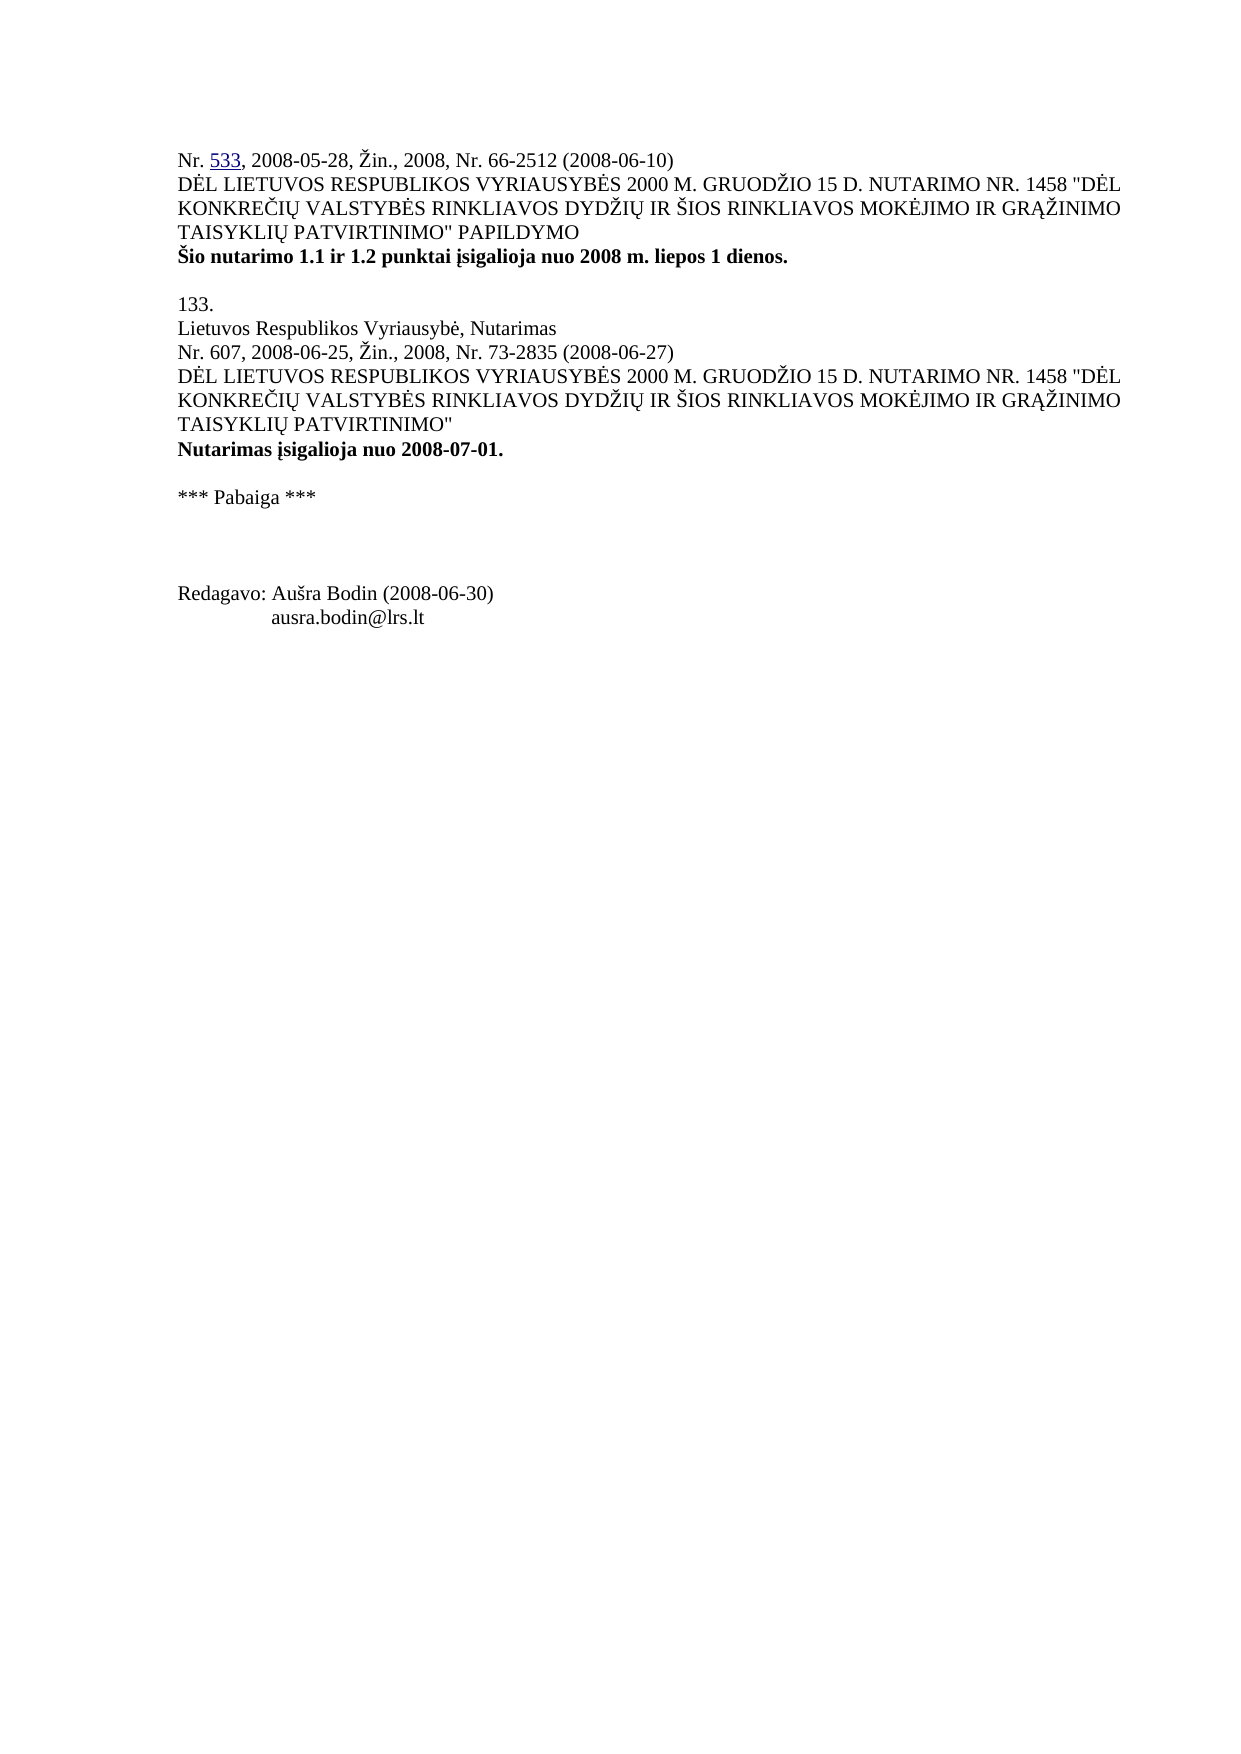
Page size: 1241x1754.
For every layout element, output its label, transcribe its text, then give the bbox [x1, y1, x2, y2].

text Šio nutarimo 1.1 ir 1.2 punktai įsigalioja nuo 2008 m. liepos 1 dienos. [177, 244, 1122, 268]
text *** Pabaiga *** [177, 484, 1122, 533]
text Nutarimas įsigalioja nuo 2008-07-01. [177, 436, 1122, 461]
text ausra.bodin@lrs.lt [177, 605, 1122, 629]
text Lietuvos Respublikos Vyriausybė, Nutarimas [177, 316, 1122, 340]
text Nr. 607, 2008-06-25, Žin., 2008, Nr. 73-2835 (2008-06-27) [177, 340, 1122, 364]
text DĖL LIETUVOS RESPUBLIKOS VYRIAUSYBĖS 2000 M. GRUODŽIO 15 D. NUTARIMO NR. 1458 "DĖL KONKREČIŲ VALSTYBĖS RINKLIAVOS DYDŽIŲ IR ŠIOS RINKLIAVOS MOKĖJIMO IR GRĄŽINIMO TAISYKLIŲ PATVIRTINIMO" PAPILDYMO [177, 172, 1122, 244]
text 133. [177, 292, 1122, 316]
text Redagavo: Aušra Bodin (2008-06-30) [177, 581, 1122, 605]
text DĖL LIETUVOS RESPUBLIKOS VYRIAUSYBĖS 2000 M. GRUODŽIO 15 D. NUTARIMO NR. 1458 "DĖL KONKREČIŲ VALSTYBĖS RINKLIAVOS DYDŽIŲ IR ŠIOS RINKLIAVOS MOKĖJIMO IR GRĄŽINIMO TAISYKLIŲ PATVIRTINIMO" [177, 364, 1122, 436]
text Nr. 533, 2008-05-28, Žin., 2008, Nr. 66-2512 (2008-06-10) [177, 148, 1122, 172]
